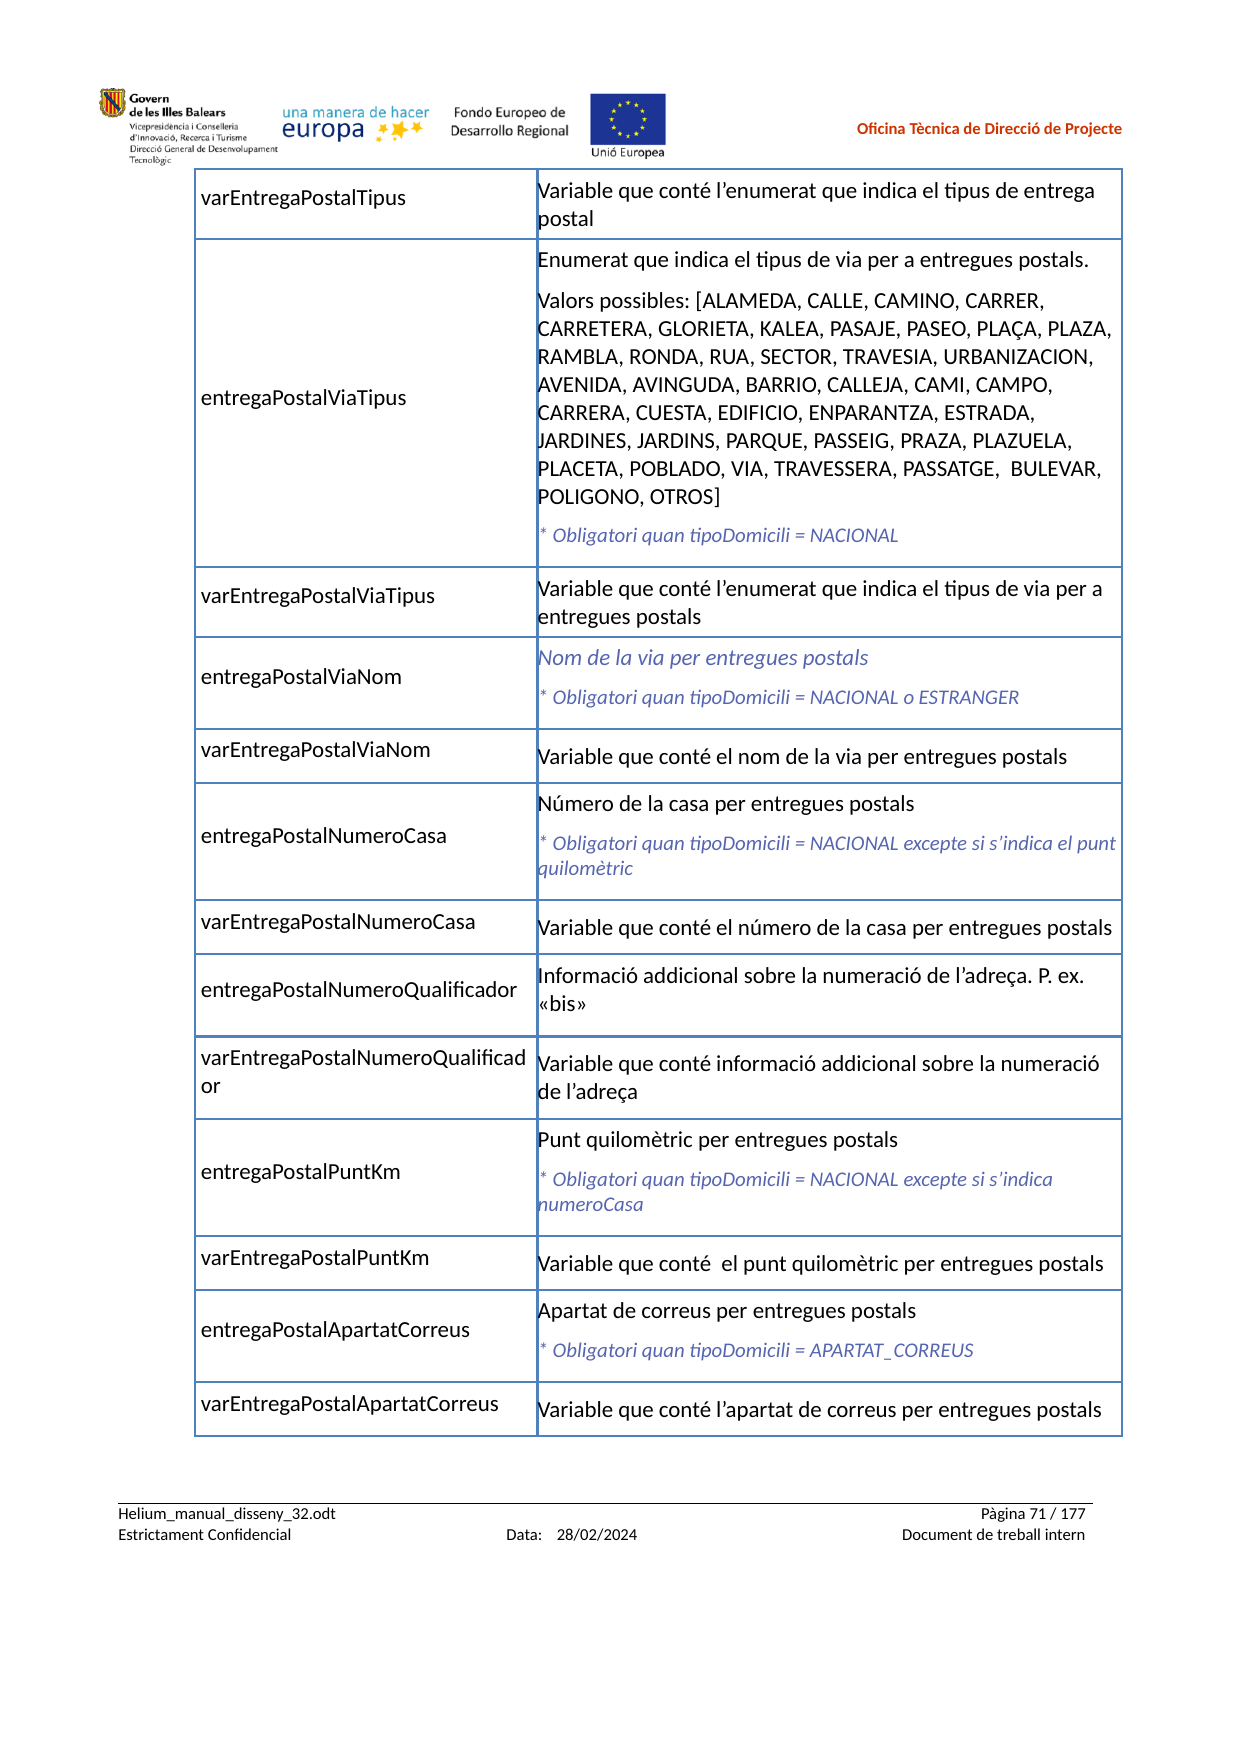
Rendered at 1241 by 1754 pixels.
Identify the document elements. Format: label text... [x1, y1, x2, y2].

table_cell varEntregaPostalTipus [196, 170, 536, 237]
table_cell Punt quilomètric per entregues postals * Obligatori quan tipoDomicili = NACIONAL excepte si s’indica numeroCasa [539, 1120, 1121, 1235]
picture [99, 87, 668, 166]
table_cell varEntregaPostalNumeroCasa [196, 901, 536, 953]
table_cell Número de la casa per entregues postals * Obligatori quan tipoDomicili = NACIONAL excepte si s’indica el punt quilomètric [539, 784, 1121, 899]
table_cell varEntregaPostalPuntKm [196, 1237, 536, 1289]
table_cell entregaPostalPuntKm [196, 1120, 536, 1235]
table_cell entregaPostalNumeroQualificador [196, 955, 536, 1035]
table_cell varEntregaPostalViaTipus [196, 568, 536, 636]
table_cell Variable que conté informació addicional sobre la numeració de l’adreça [539, 1038, 1121, 1117]
table_cell Variable que conté el nom de la via per entregues postals [539, 730, 1121, 782]
table_cell Variable que conté l’apartat de correus per entregues postals [539, 1383, 1121, 1435]
table_cell Variable que conté l’enumerat que indica el tipus de via per a entregues postals [539, 568, 1121, 636]
table_cell entregaPostalViaTipus [196, 240, 536, 566]
table_cell entregaPostalViaNom [196, 638, 536, 728]
table_cell Nom de la via per entregues postals * Obligatori quan tipoDomicili = NACIONAL o ESTRANGER [539, 638, 1121, 728]
table_cell varEntregaPostalNumeroQualificador [196, 1038, 536, 1117]
table_cell Variable que conté l’enumerat que indica el tipus de entrega postal [539, 170, 1121, 237]
table_cell entregaPostalApartatCorreus [196, 1291, 536, 1381]
table_cell Variable que conté el número de la casa per entregues postals [539, 901, 1121, 953]
table_cell Variable que conté el punt quilomètric per entregues postals [539, 1237, 1121, 1289]
table_cell Enumerat que indica el tipus de via per a entregues postals. Valors possibles: [ALAMEDA, CALLE, CAMINO, CARRER, CARRETERA, GLORIETA, KALEA, PASAJE, PASEO, PLAÇA, PLAZA, RAMBLA, RONDA, RUA, SECTOR, TRAVESIA, URBANIZACION, AVENIDA, AVINGUDA, BARRIO, CALLEJA, CAMI, CAMPO, CARRERA, CUESTA, EDIFICIO, ENPARANTZA, ESTRADA, JARDINES, JARDINS, PARQUE, PASSEIG, PRAZA, PLAZUELA, PLACETA, POBLADO, VIA, TRAVESSERA, PASSATGE, BULEVAR, POLIGONO, OTROS] * Obligatori quan tipoDomicili = NACIONAL [539, 240, 1121, 566]
table_cell varEntregaPostalViaNom [196, 730, 536, 782]
table_cell Apartat de correus per entregues postals * Obligatori quan tipoDomicili = APARTAT_CORREUS [539, 1291, 1121, 1381]
table_cell varEntregaPostalApartatCorreus [196, 1383, 536, 1435]
table_cell Informació addicional sobre la numeració de l’adreça. P. ex. «bis» [539, 955, 1121, 1035]
table_cell entregaPostalNumeroCasa [196, 784, 536, 899]
